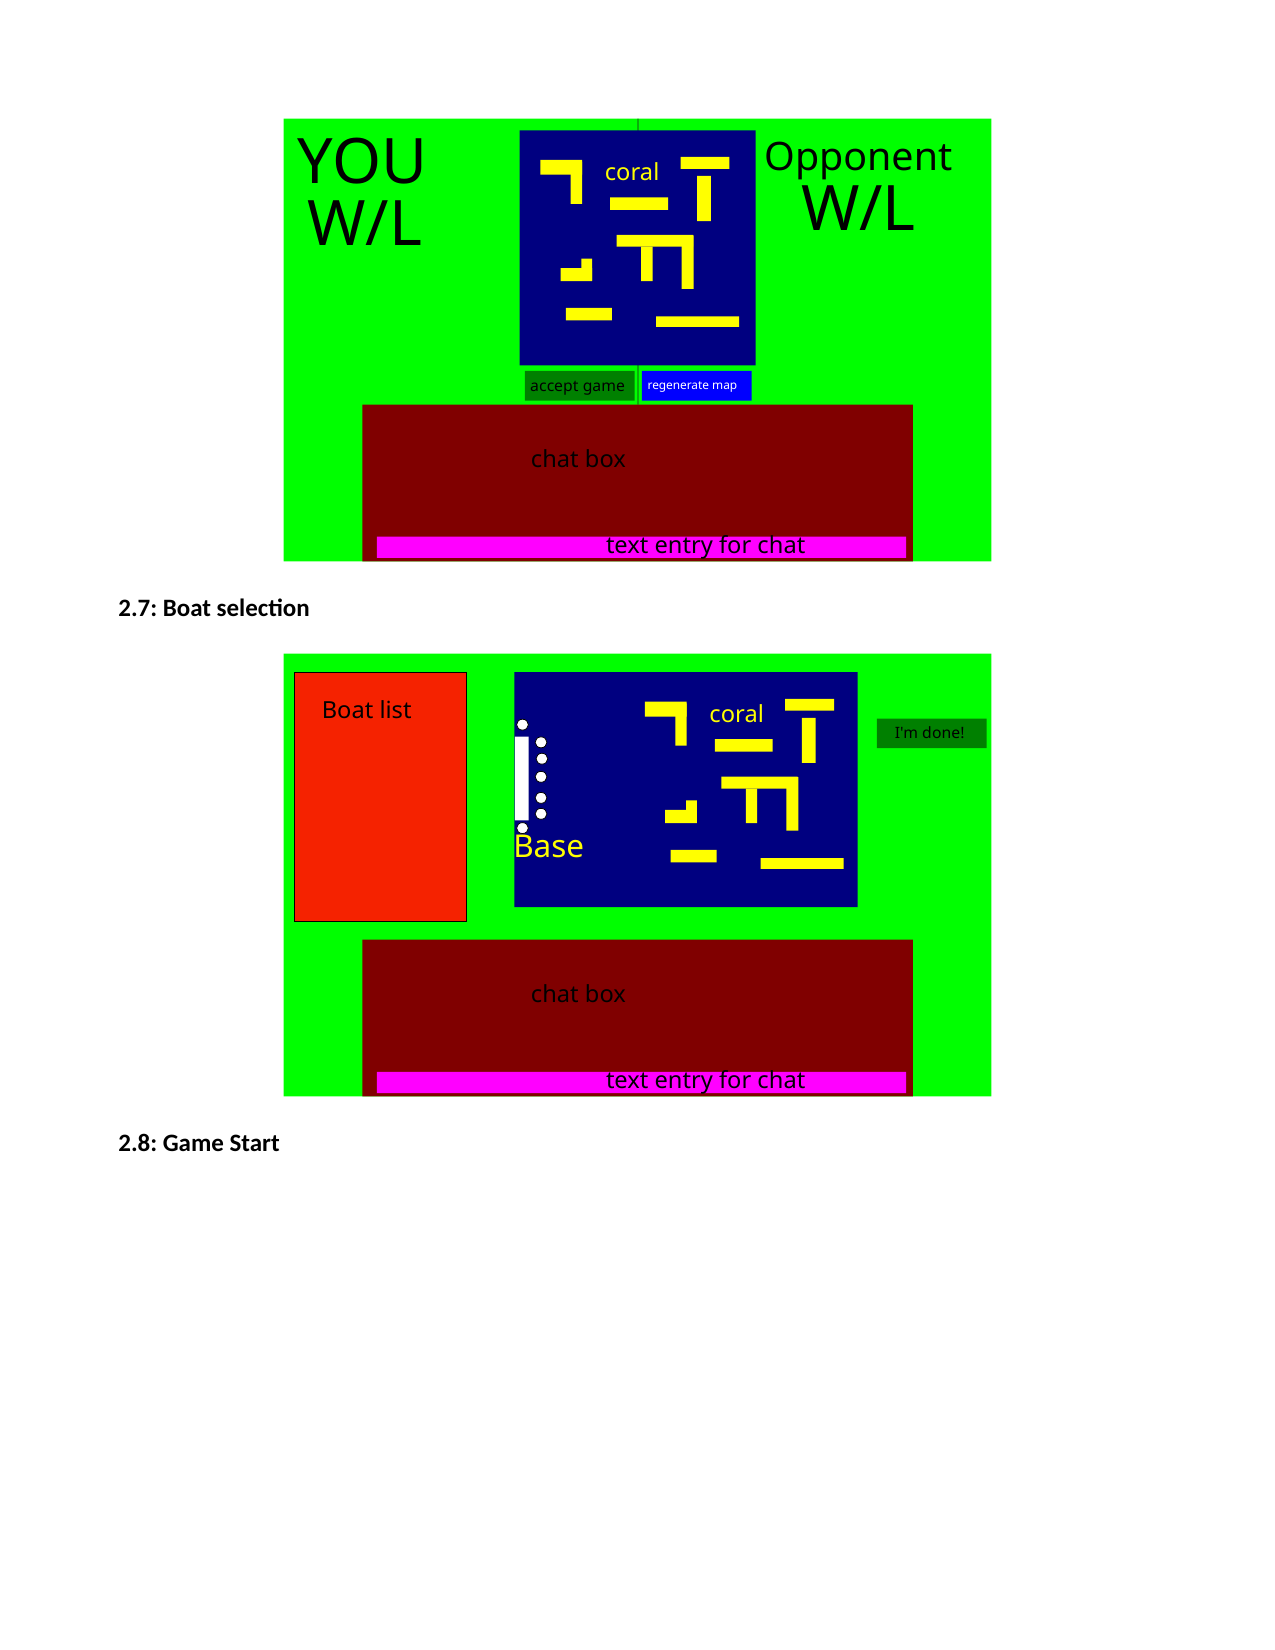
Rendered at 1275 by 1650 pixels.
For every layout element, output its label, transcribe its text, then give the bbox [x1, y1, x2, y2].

text 2.8: Game Start [118, 1127, 1157, 1158]
text 2.7: Boat selection [118, 592, 1157, 623]
